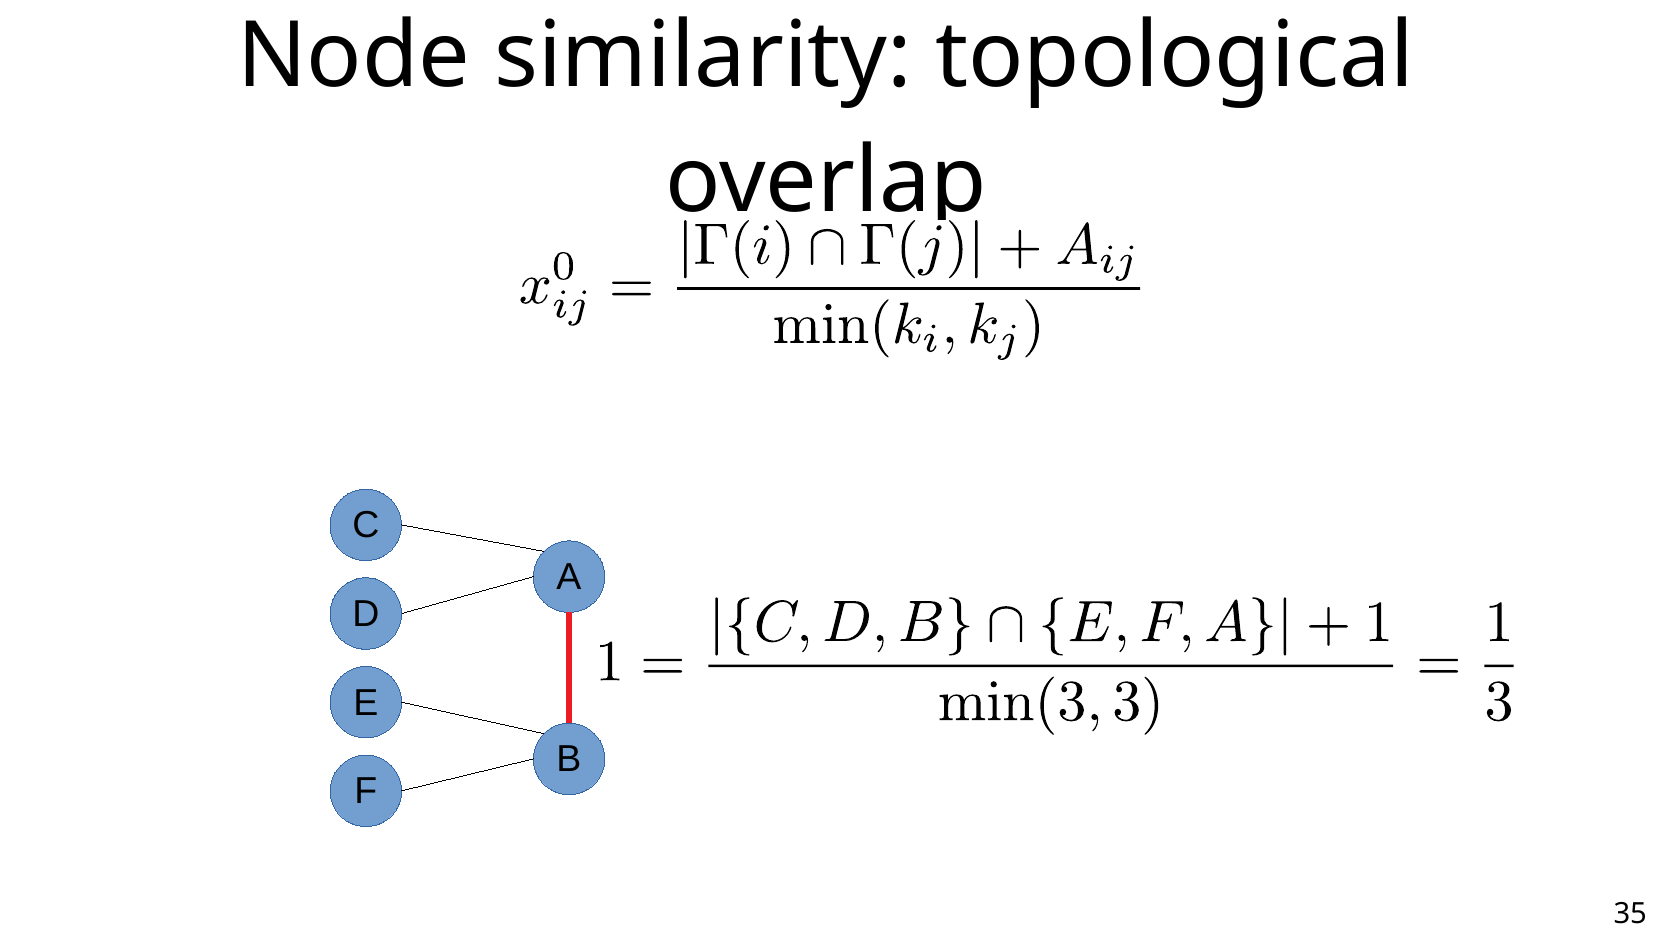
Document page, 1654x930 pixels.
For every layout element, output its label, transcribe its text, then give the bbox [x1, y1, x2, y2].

text_box E [330, 666, 402, 738]
text_box A [533, 540, 605, 613]
text_box B [533, 723, 605, 795]
text_box D [330, 577, 402, 650]
title Node similarity: topological overlap [82, 1, 1571, 225]
text_box F [330, 755, 402, 827]
text_box [518, 220, 1141, 360]
text_box [594, 597, 1514, 735]
text_box C [330, 489, 402, 561]
